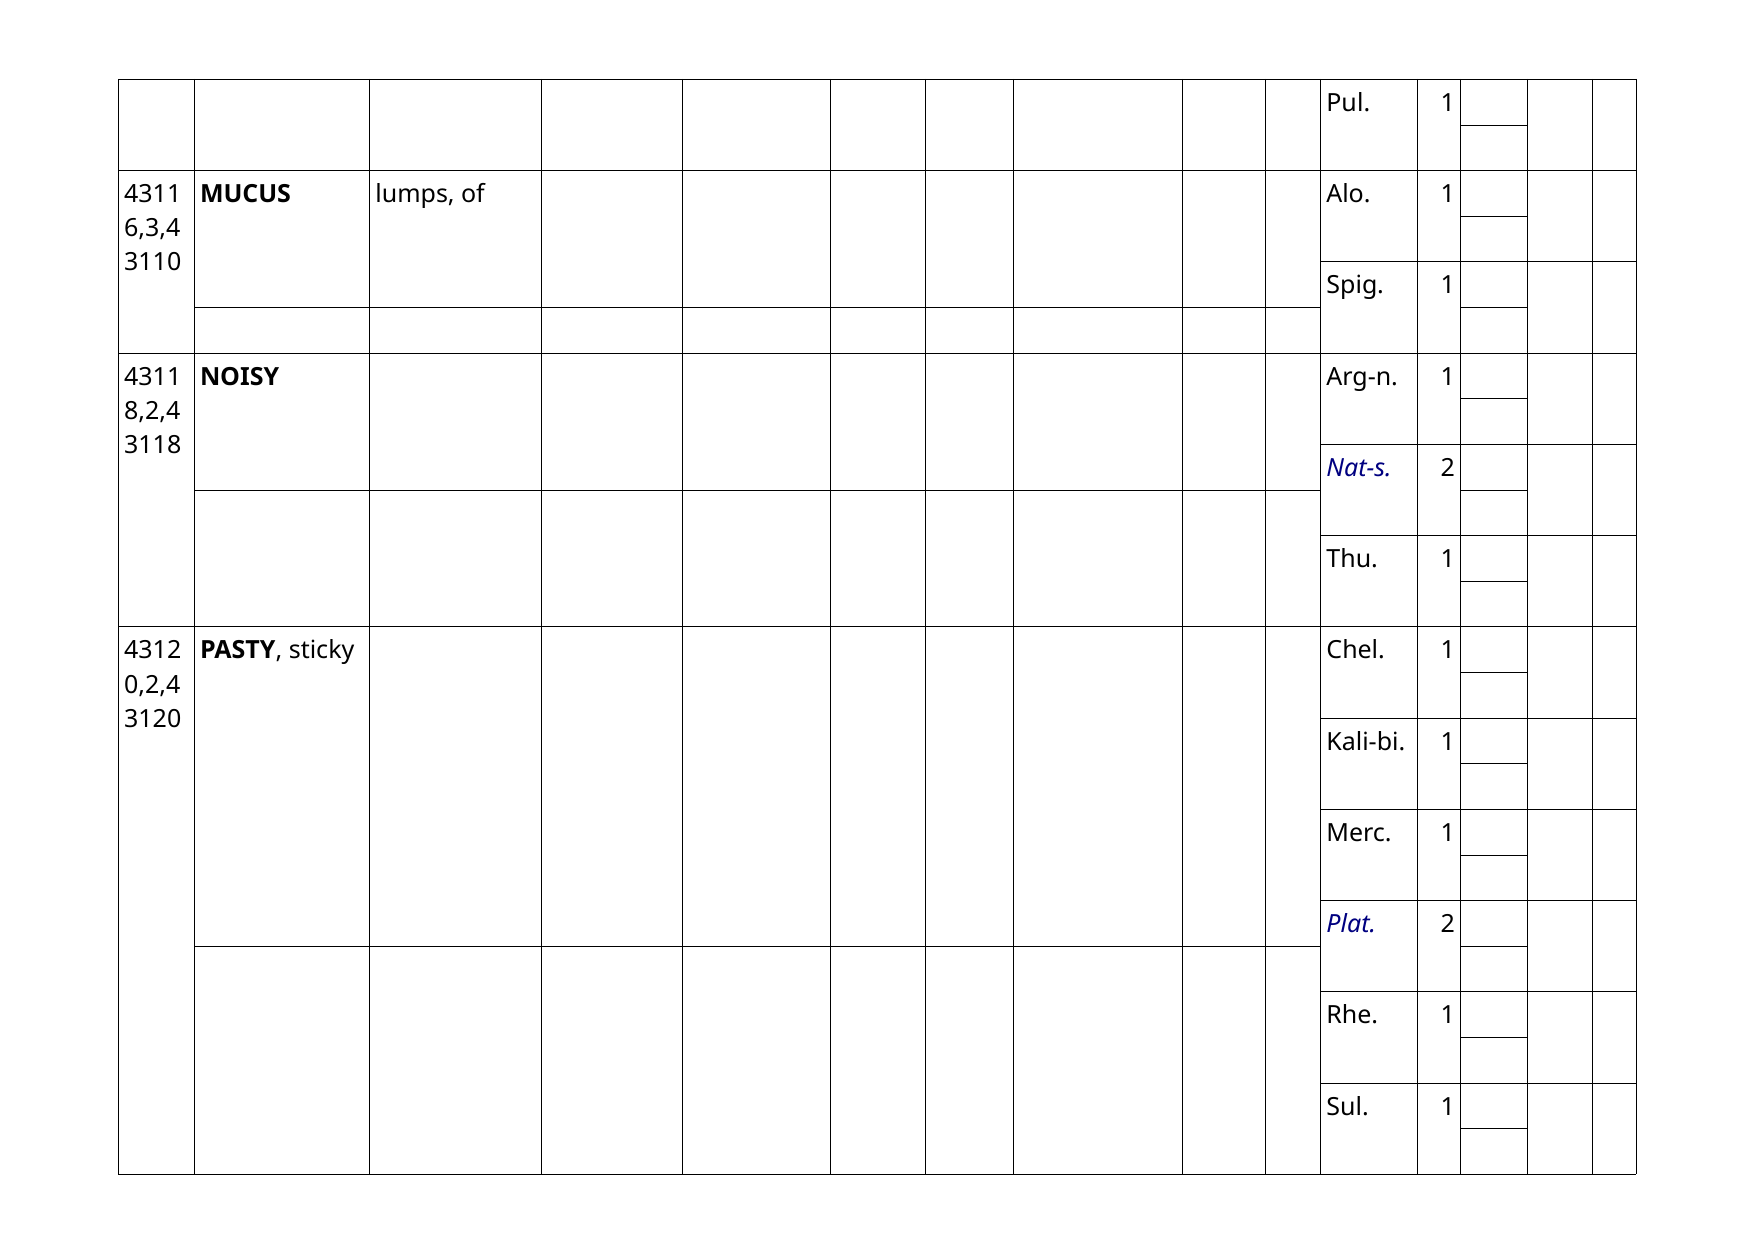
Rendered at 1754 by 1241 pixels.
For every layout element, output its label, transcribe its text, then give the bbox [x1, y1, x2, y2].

table_cell [1461, 901, 1527, 946]
table_cell [1014, 947, 1182, 1174]
table_cell [1528, 80, 1592, 170]
table_cell [1593, 992, 1636, 1083]
table_cell [1183, 80, 1265, 170]
table_cell [1461, 1038, 1527, 1083]
table_cell mucus [195, 171, 369, 307]
table_cell 1 [1418, 1084, 1460, 1174]
table_cell [542, 171, 682, 307]
table_cell [926, 308, 1013, 353]
table_cell 1 [1418, 810, 1460, 900]
table_cell [1593, 627, 1636, 718]
table_cell [1461, 582, 1527, 626]
table_cell [1461, 491, 1527, 535]
table_cell Arg-n. [1321, 354, 1417, 444]
table_cell [1528, 901, 1592, 991]
table_cell [1461, 80, 1527, 124]
table_cell [1461, 354, 1527, 398]
table_cell Thu. [1321, 536, 1417, 626]
table_cell [195, 491, 369, 626]
table_cell 1 [1418, 719, 1460, 809]
table_cell 1 [1418, 627, 1460, 718]
table_cell noisy [195, 354, 369, 489]
table_cell [1593, 262, 1636, 353]
table_cell [1183, 308, 1265, 353]
table_cell [1528, 1084, 1592, 1174]
table_cell 1 [1418, 80, 1460, 170]
table_cell [831, 80, 925, 170]
table_cell [683, 491, 830, 626]
table_cell [683, 354, 830, 489]
table_cell Nat-s. [1321, 445, 1417, 535]
table_cell [542, 947, 682, 1174]
table_cell [542, 80, 682, 170]
table_cell [1593, 354, 1636, 444]
table_cell [926, 491, 1013, 626]
table_cell [1014, 354, 1182, 489]
table_cell [831, 308, 925, 353]
table_cell [1461, 810, 1527, 854]
table_cell Chel. [1321, 627, 1417, 718]
table_cell 43118,2,43118 [119, 354, 194, 626]
table_cell [1461, 126, 1527, 170]
table_cell [1528, 262, 1592, 353]
table_cell [195, 80, 369, 170]
table_cell Sul. [1321, 1084, 1417, 1174]
table_cell Merc. [1321, 810, 1417, 900]
table_cell [1461, 992, 1527, 1037]
table_cell [1593, 901, 1636, 991]
table_cell [1183, 627, 1265, 946]
table_cell [1528, 627, 1592, 718]
table_cell [1266, 308, 1320, 353]
table_cell [1528, 536, 1592, 626]
table_cell [926, 354, 1013, 489]
table_cell [1014, 491, 1182, 626]
table_cell [1266, 491, 1320, 626]
table_cell [1461, 856, 1527, 900]
table_cell [926, 80, 1013, 170]
table_cell [1593, 536, 1636, 626]
table_cell 1 [1418, 262, 1460, 353]
table_cell 43120,2,43120 [119, 627, 194, 1174]
table_cell [542, 491, 682, 626]
table_cell [831, 627, 925, 946]
table_cell [1266, 627, 1320, 946]
table_cell [1528, 719, 1592, 809]
table_cell [542, 627, 682, 946]
table_cell [1593, 445, 1636, 535]
table_cell [370, 80, 541, 170]
table_cell Rhe. [1321, 992, 1417, 1083]
table_cell [1461, 719, 1527, 763]
table_cell Spig. [1321, 262, 1417, 353]
table_cell [1461, 764, 1527, 809]
table_cell [1461, 445, 1527, 489]
table_cell [1461, 947, 1527, 991]
table_cell [1183, 354, 1265, 489]
table_cell pasty, sticky [195, 627, 369, 946]
table_cell [1461, 627, 1527, 672]
table_cell [1461, 1084, 1527, 1128]
table_cell Plat. [1321, 901, 1417, 991]
table_cell 1 [1418, 992, 1460, 1083]
table_cell [831, 491, 925, 626]
table_cell [1014, 171, 1182, 307]
table_cell [683, 627, 830, 946]
table_cell [831, 354, 925, 489]
table_cell [926, 627, 1013, 946]
table_cell 43116,3,43110 [119, 171, 194, 353]
table_cell [195, 308, 369, 353]
table_cell [1461, 217, 1527, 261]
table_cell [831, 171, 925, 307]
table_cell [1461, 399, 1527, 444]
table_cell [1528, 445, 1592, 535]
table_cell [926, 947, 1013, 1174]
table_cell [1014, 627, 1182, 946]
table_cell [683, 308, 830, 353]
table_cell [1461, 171, 1527, 216]
table_cell [1461, 308, 1527, 353]
table_cell lumps, of [370, 171, 541, 307]
table_cell [119, 80, 194, 170]
table_cell [370, 308, 541, 353]
table_cell [195, 947, 369, 1174]
table_cell [1593, 810, 1636, 900]
table_cell [542, 354, 682, 489]
table_cell [1461, 1129, 1527, 1174]
table_cell [1528, 171, 1592, 261]
table_cell [1266, 947, 1320, 1174]
table_cell Pul. [1321, 80, 1417, 170]
table_cell Kali-bi. [1321, 719, 1417, 809]
table_cell [1593, 719, 1636, 809]
table_cell [831, 947, 925, 1174]
table_cell [1528, 354, 1592, 444]
table_cell [926, 171, 1013, 307]
table_cell 2 [1418, 901, 1460, 991]
table_cell Alo. [1321, 171, 1417, 261]
table_cell [1461, 262, 1527, 307]
table_cell [370, 947, 541, 1174]
table_cell [1461, 673, 1527, 718]
table_cell [1183, 947, 1265, 1174]
table_cell [683, 947, 830, 1174]
table_cell [1014, 308, 1182, 353]
table_cell [1266, 354, 1320, 489]
table_cell [1593, 80, 1636, 170]
table_cell [1528, 992, 1592, 1083]
table_cell [1528, 810, 1592, 900]
table_cell [1183, 171, 1265, 307]
table_cell [1183, 491, 1265, 626]
table_cell [370, 491, 541, 626]
table_cell 1 [1418, 171, 1460, 261]
table_cell [1014, 80, 1182, 170]
table_cell [1593, 1084, 1636, 1174]
table_cell 1 [1418, 354, 1460, 444]
table_cell [1266, 171, 1320, 307]
table_cell [370, 354, 541, 489]
table_cell [1593, 171, 1636, 261]
table_cell [542, 308, 682, 353]
table_cell [1461, 536, 1527, 581]
table_cell 2 [1418, 445, 1460, 535]
table_cell 1 [1418, 536, 1460, 626]
table_cell [370, 627, 541, 946]
table_cell [683, 80, 830, 170]
table_cell [1266, 80, 1320, 170]
table_cell [683, 171, 830, 307]
